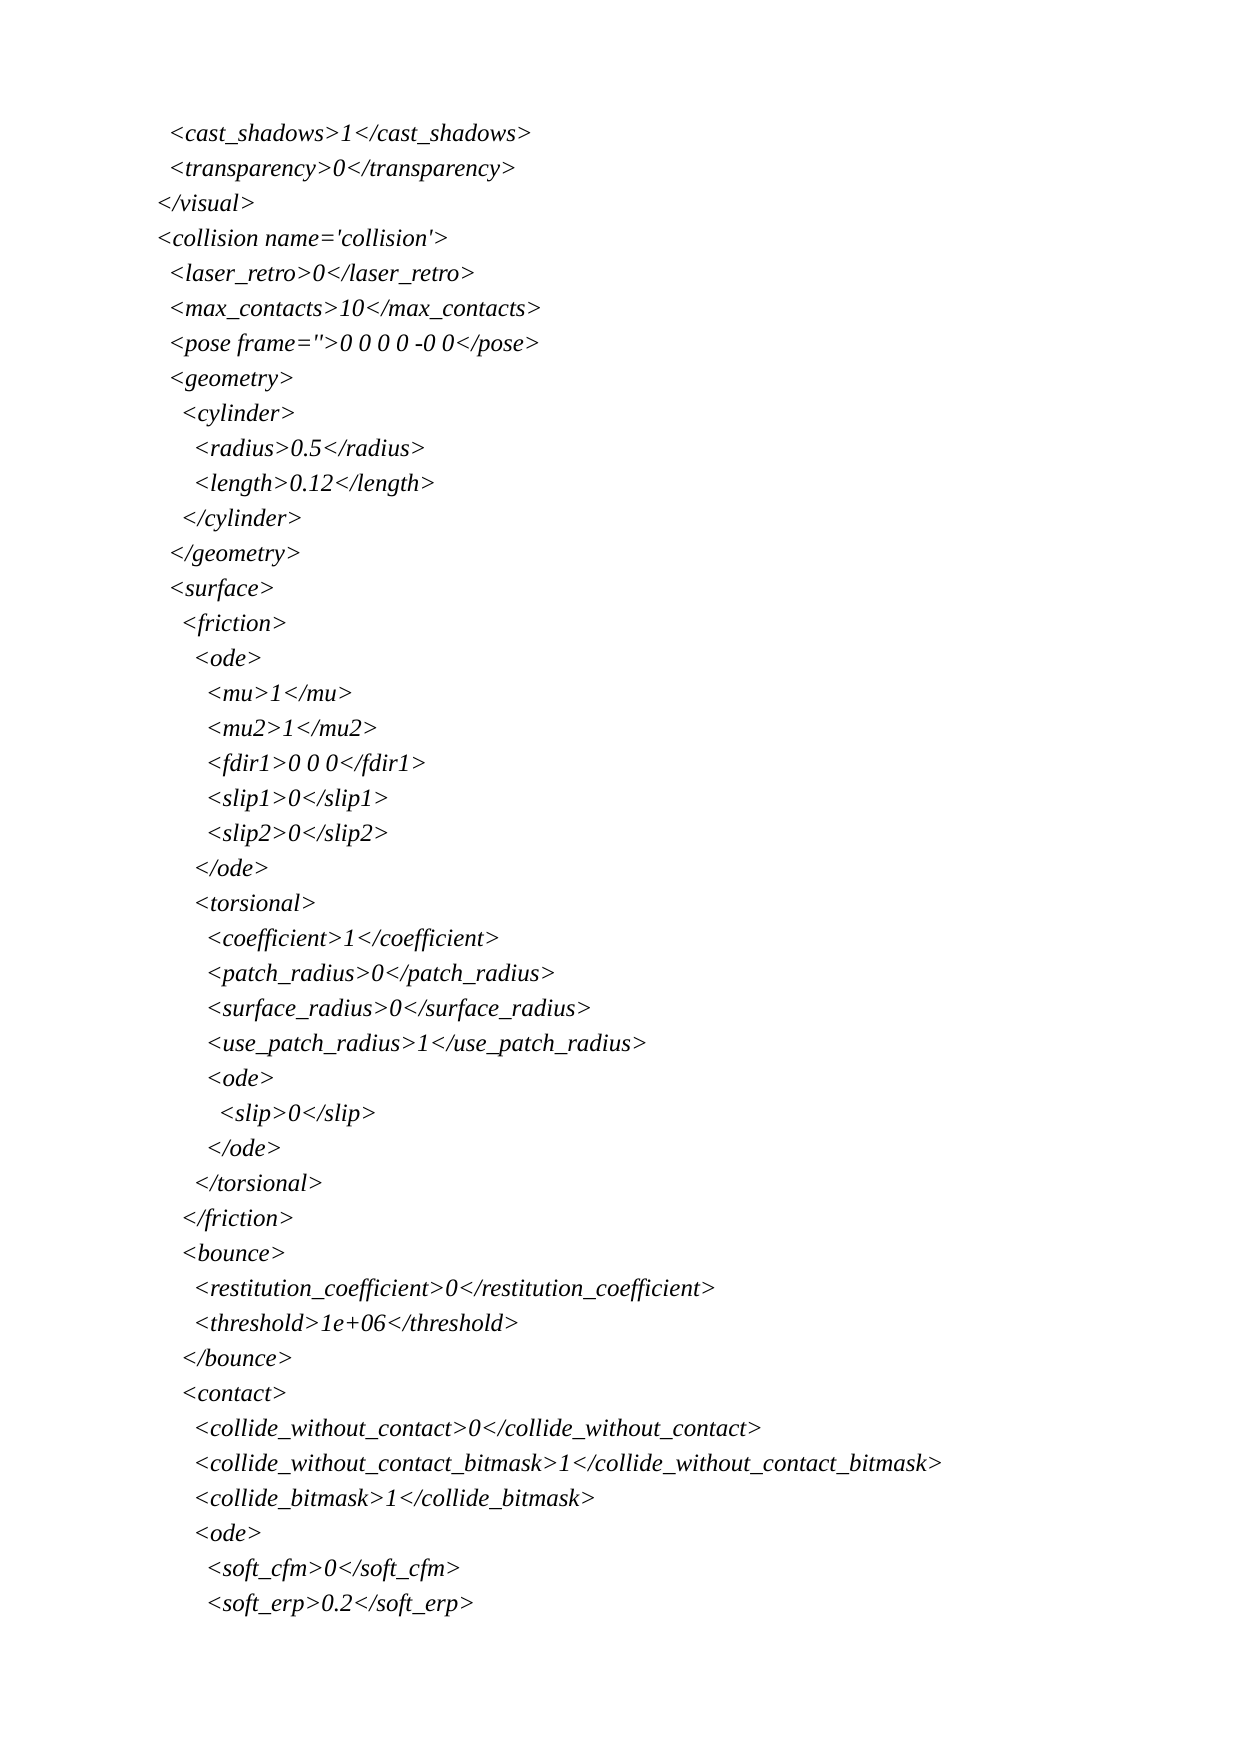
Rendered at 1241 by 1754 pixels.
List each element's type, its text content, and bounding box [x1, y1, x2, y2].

text <slip>0</slip> [118, 1098, 1122, 1127]
text <fdir1>0 0 0</fdir1> [118, 748, 1122, 777]
text </cylinder> [118, 503, 1122, 532]
text <restitution_coefficient>0</restitution_coefficient> [118, 1273, 1122, 1302]
text <laser_retro>0</laser_retro> [118, 258, 1122, 287]
text <contact> [118, 1378, 1122, 1407]
text <patch_radius>0</patch_radius> [118, 958, 1122, 987]
text <collide_bitmask>1</collide_bitmask> [118, 1483, 1122, 1512]
text <torsional> [118, 888, 1122, 917]
text </torsional> [118, 1168, 1122, 1197]
text <mu>1</mu> [118, 678, 1122, 707]
text </ode> [118, 1133, 1122, 1162]
text <collision name='collision'> [118, 223, 1122, 252]
text <coefficient>1</coefficient> [118, 923, 1122, 952]
text <surface_radius>0</surface_radius> [118, 993, 1122, 1022]
text <collide_without_contact>0</collide_without_contact> [118, 1413, 1122, 1442]
text <pose frame=''>0 0 0 0 -0 0</pose> [118, 328, 1122, 357]
text <mu2>1</mu2> [118, 713, 1122, 742]
text <surface> [118, 573, 1122, 602]
text <ode> [118, 643, 1122, 672]
text <length>0.12</length> [118, 468, 1122, 497]
text <slip2>0</slip2> [118, 818, 1122, 847]
text <ode> [118, 1063, 1122, 1092]
text <soft_erp>0.2</soft_erp> [118, 1588, 1122, 1617]
text <friction> [118, 608, 1122, 637]
text <transparency>0</transparency> [118, 153, 1122, 182]
text <bounce> [118, 1238, 1122, 1267]
text <cast_shadows>1</cast_shadows> [118, 118, 1122, 147]
text <soft_cfm>0</soft_cfm> [118, 1553, 1122, 1582]
text <ode> [118, 1518, 1122, 1547]
text <max_contacts>10</max_contacts> [118, 293, 1122, 322]
text <use_patch_radius>1</use_patch_radius> [118, 1028, 1122, 1057]
text </friction> [118, 1203, 1122, 1232]
text </geometry> [118, 538, 1122, 567]
text <radius>0.5</radius> [118, 433, 1122, 462]
text <threshold>1e+06</threshold> [118, 1308, 1122, 1337]
text </bounce> [118, 1343, 1122, 1372]
text </visual> [118, 188, 1122, 217]
text <cylinder> [118, 398, 1122, 427]
text <collide_without_contact_bitmask>1</collide_without_contact_bitmask> [118, 1448, 1122, 1477]
text </ode> [118, 853, 1122, 882]
text <geometry> [118, 363, 1122, 392]
text <slip1>0</slip1> [118, 783, 1122, 812]
